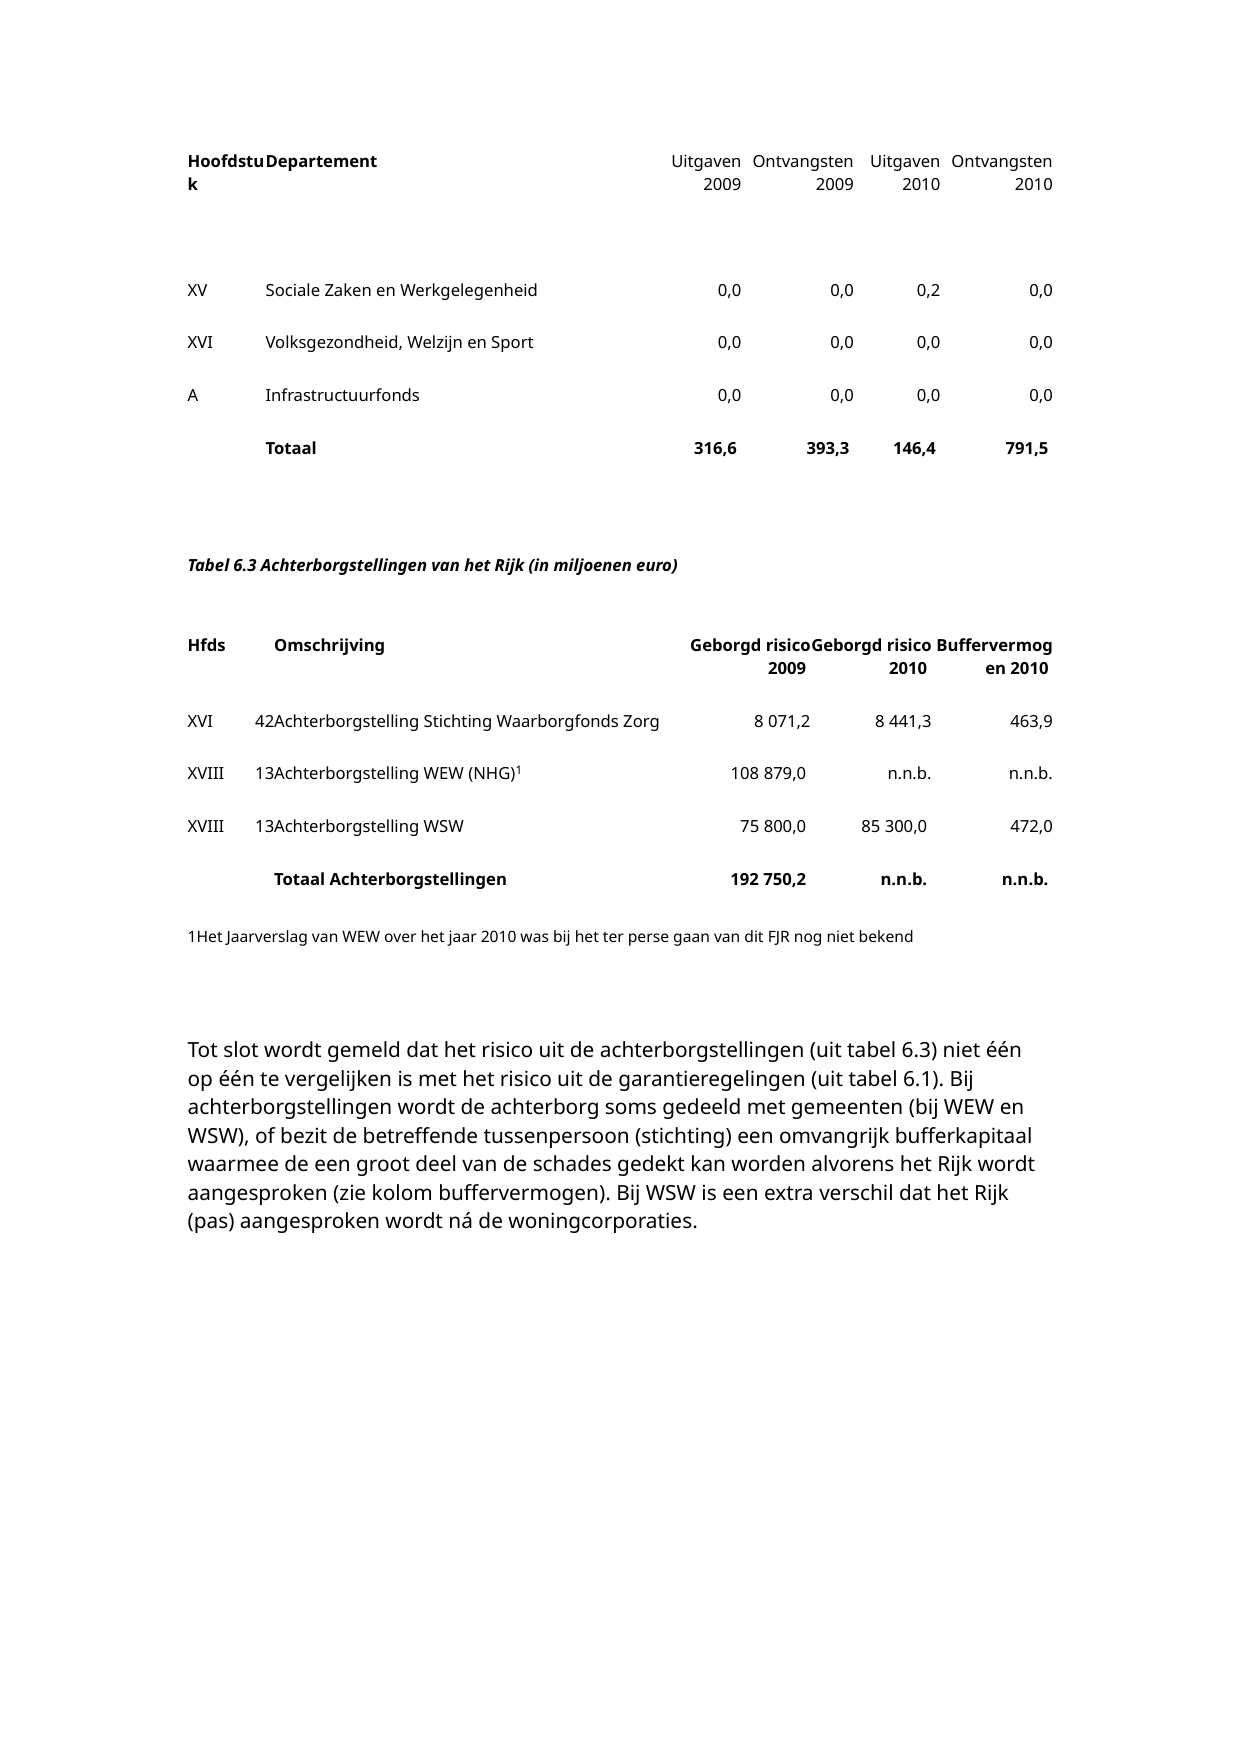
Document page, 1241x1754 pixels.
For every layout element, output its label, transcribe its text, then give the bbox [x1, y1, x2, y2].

table_cell 0,0 [940, 384, 1053, 436]
table_cell Sociale Zaken en Werkgelegenheid [265, 278, 646, 331]
table_cell 0,0 [940, 331, 1053, 383]
table_cell Achterborgstelling WSW [274, 815, 663, 867]
table_cell Totaal [265, 436, 646, 495]
table_header Departement [265, 150, 646, 225]
table_cell [741, 225, 853, 278]
table_cell [188, 867, 239, 926]
table_cell 85 300,0 [810, 815, 931, 867]
table_header Uitgaven 2009 [646, 150, 741, 225]
table_cell XVI [188, 331, 265, 383]
table_header Buffervermogen 2010 [931, 634, 1053, 709]
table_header [239, 634, 274, 709]
table_cell 0,0 [940, 278, 1053, 331]
table_cell [854, 225, 940, 278]
table_header Uitgaven 2010 [854, 150, 940, 225]
table_header Hfds [188, 634, 239, 709]
table_cell Totaal Achterborgstellingen [274, 867, 663, 926]
table_cell [188, 436, 265, 495]
table_cell 8 441,3 [810, 709, 931, 762]
table_cell 75 800,0 [663, 815, 810, 867]
table_cell [188, 225, 265, 278]
table_cell 42 [239, 709, 274, 762]
table_cell A [188, 384, 265, 436]
table_header Geborgd risico 2010 [810, 634, 931, 709]
table_cell 0,0 [741, 384, 853, 436]
table_cell 0,0 [646, 331, 741, 383]
table_header Omschrijving [274, 634, 663, 709]
table_cell 472,0 [931, 815, 1053, 867]
table_cell 463,9 [931, 709, 1053, 762]
table_cell XV [188, 278, 265, 331]
table_cell XVIII [188, 762, 239, 814]
table_cell 13 [239, 762, 274, 814]
table_cell 0,0 [741, 278, 853, 331]
table_cell n.n.b. [810, 867, 931, 926]
table_header Ontvangsten 2010 [940, 150, 1053, 225]
table_cell 108 879,0 [663, 762, 810, 814]
table_cell 0,0 [854, 331, 940, 383]
table_cell 192 750,2 [663, 867, 810, 926]
table_cell 0,0 [646, 278, 741, 331]
table_cell Volksgezondheid, Welzijn en Sport [265, 331, 646, 383]
table_cell n.n.b. [931, 867, 1053, 926]
text Tabel 6.3 Achterborgstellingen van het Rijk (in miljoenen euro) [187, 553, 1053, 576]
table_cell 393,3 [741, 436, 853, 495]
table_cell [940, 225, 1053, 278]
table_cell [239, 867, 274, 926]
table_cell n.n.b. [810, 762, 931, 814]
table_header Geborgd risico 2009 [663, 634, 810, 709]
table_header Hoofdstuk [188, 150, 265, 225]
table_cell 146,4 [854, 436, 940, 495]
table_header Ontvangsten 2009 [741, 150, 853, 225]
table_cell 8 071,2 [663, 709, 810, 762]
table_cell XVIII [188, 815, 239, 867]
table_cell 1Het Jaarverslag van WEW over het jaar 2010 was bij het ter perse gaan van dit FJR nog niet bekend [188, 926, 1053, 977]
table_cell 791,5 [940, 436, 1053, 495]
table_cell XVI [188, 709, 239, 762]
table_cell 0,2 [854, 278, 940, 331]
table_cell Achterborgstelling WEW (NHG)1 [274, 762, 663, 814]
table_cell [646, 225, 741, 278]
table_cell Infrastructuurfonds [265, 384, 646, 436]
table_cell 0,0 [854, 384, 940, 436]
table_cell [265, 225, 646, 278]
table_cell 0,0 [646, 384, 741, 436]
text Tot slot wordt gemeld dat het risico uit de achterborgstellingen (uit tabel 6.3) niet één op één te vergelijken is met het risico uit de garantieregelingen (uit tabel 6.1). Bij achterborgstellingen wordt de achterborg soms gedeeld met gemeenten (bij WEW en WSW), of bezit de betreffende tussenpersoon (stichting) een omvangrijk bufferkapitaal waarmee de een groot deel van de schades gedekt kan worden alvorens het Rijk wordt aangesproken (zie kolom buffervermogen). Bij WSW is een extra verschil dat het Rijk (pas) aangesproken wordt ná de woningcorporaties. [187, 1035, 1053, 1234]
table_cell 13 [239, 815, 274, 867]
table_cell 0,0 [741, 331, 853, 383]
table_cell Achterborgstelling Stichting Waarborgfonds Zorg [274, 709, 663, 762]
table_cell 316,6 [646, 436, 741, 495]
table_cell n.n.b. [931, 762, 1053, 814]
